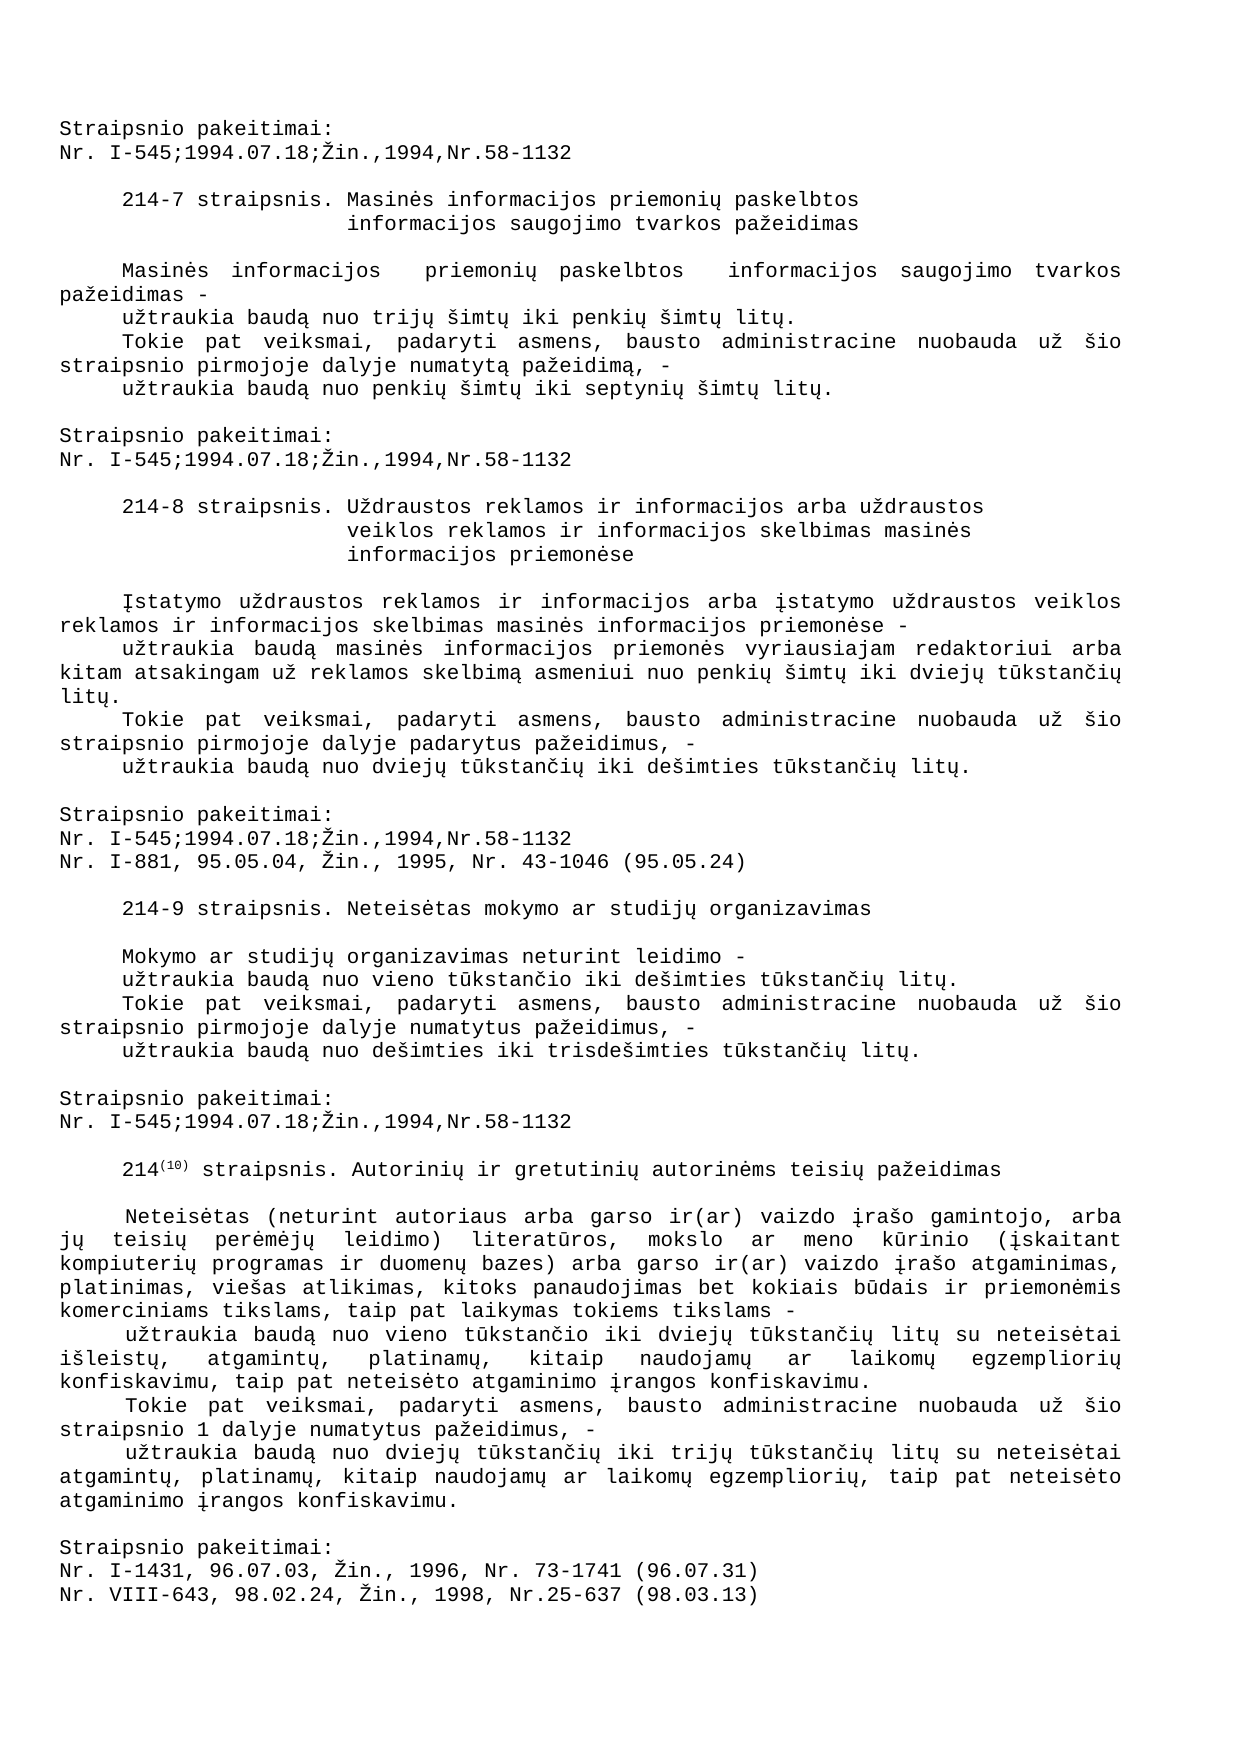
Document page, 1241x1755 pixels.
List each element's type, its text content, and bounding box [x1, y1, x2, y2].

text Straipsnio pakeitimai: [59, 426, 1122, 449]
text Straipsnio pakeitimai: [59, 118, 1122, 142]
text Tokie pat veiksmai, padaryti asmens, bausto administracine nuobauda už šio straipsnio pirmojoje dalyje padarytus pažeidimus, - [59, 709, 1122, 757]
text Nr. I-545;1994.07.18;Žin.,1994,Nr.58-1132 [59, 142, 1122, 165]
text Straipsnio pakeitimai: [59, 1088, 1122, 1111]
text 214-9 straipsnis. Neteisėtas mokymo ar studijų organizavimas [59, 898, 1122, 922]
text užtraukia baudą nuo penkių šimtų iki septynių šimtų litų. [59, 378, 1122, 402]
text Neteisėtas (neturint autoriaus arba garso ir(ar) vaizdo įrašo gamintojo, arba jų teisių perėmėjų leidimo) literatūros, mokslo ar meno kūrinio (įskaitant kompiuterių programas ir duomenų bazes) arba garso ir(ar) vaizdo įrašo atgaminimas, platinimas, viešas atlikimas, kitoks panaudojimas bet kokiais būdais ir priemonėmis komerciniams tikslams, taip pat laikymas tokiems tikslams - [59, 1206, 1122, 1324]
text 214-8 straipsnis. Uždraustos reklamos ir informacijos arba uždraustos [59, 496, 1122, 520]
text informacijos priemonėse [59, 544, 1122, 567]
text 214-7 straipsnis. Masinės informacijos priemonių paskelbtos [59, 189, 1122, 213]
text Tokie pat veiksmai, padaryti asmens, bausto administracine nuobauda už šio straipsnio pirmojoje dalyje numatytus pažeidimus, - [59, 993, 1122, 1040]
text Tokie pat veiksmai, padaryti asmens, bausto administracine nuobauda už šio straipsnio 1 dalyje numatytus pažeidimus, - [59, 1395, 1122, 1442]
text užtraukia baudą nuo vieno tūkstančio iki dviejų tūkstančių litų su neteisėtai išleistų, atgamintų, platinamų, kitaip naudojamų ar laikomų egzempliorių konfiskavimu, taip pat neteisėto atgaminimo įrangos konfiskavimu. [59, 1324, 1122, 1395]
text Nr. I-545;1994.07.18;Žin.,1994,Nr.58-1132 [59, 449, 1122, 473]
text Straipsnio pakeitimai: [59, 804, 1122, 827]
text 214(10) straipsnis. Autorinių ir gretutinių autorinėms teisių pažeidimas [59, 1158, 1122, 1182]
text užtraukia baudą nuo vieno tūkstančio iki dešimties tūkstančių litų. [59, 969, 1122, 993]
text užtraukia baudą masinės informacijos priemonės vyriausiajam redaktoriui arba kitam atsakingam už reklamos skelbimą asmeniui nuo penkių šimtų iki dviejų tūkstančių litų. [59, 638, 1122, 709]
text užtraukia baudą nuo dviejų tūkstančių iki dešimties tūkstančių litų. [59, 757, 1122, 780]
text užtraukia baudą nuo dviejų tūkstančių iki trijų tūkstančių litų su neteisėtai atgamintų, platinamų, kitaip naudojamų ar laikomų egzempliorių, taip pat neteisėto atgaminimo įrangos konfiskavimu. [59, 1442, 1122, 1513]
text Nr. I-1431, 96.07.03, Žin., 1996, Nr. 73-1741 (96.07.31) [59, 1561, 1122, 1584]
text Nr. I-881, 95.05.04, Žin., 1995, Nr. 43-1046 (95.05.24) [59, 851, 1122, 875]
text Nr. I-545;1994.07.18;Žin.,1994,Nr.58-1132 [59, 827, 1122, 851]
text Straipsnio pakeitimai: [59, 1537, 1122, 1561]
text Mokymo ar studijų organizavimas neturint leidimo - [59, 946, 1122, 969]
text užtraukia baudą nuo trijų šimtų iki penkių šimtų litų. [59, 307, 1122, 331]
text informacijos saugojimo tvarkos pažeidimas [59, 213, 1122, 236]
text užtraukia baudą nuo dešimties iki trisdešimties tūkstančių litų. [59, 1040, 1122, 1064]
text Nr. VIII-643, 98.02.24, Žin., 1998, Nr.25-637 (98.03.13) [59, 1584, 1122, 1608]
text Tokie pat veiksmai, padaryti asmens, bausto administracine nuobauda už šio straipsnio pirmojoje dalyje numatytą pažeidimą, - [59, 331, 1122, 378]
text veiklos reklamos ir informacijos skelbimas masinės [59, 520, 1122, 544]
text Nr. I-545;1994.07.18;Žin.,1994,Nr.58-1132 [59, 1111, 1122, 1135]
text Įstatymo uždraustos reklamos ir informacijos arba įstatymo uždraustos veiklos reklamos ir informacijos skelbimas masinės informacijos priemonėse - [59, 591, 1122, 638]
text Masinės informacijos priemonių paskelbtos informacijos saugojimo tvarkos pažeidimas - [59, 260, 1122, 307]
